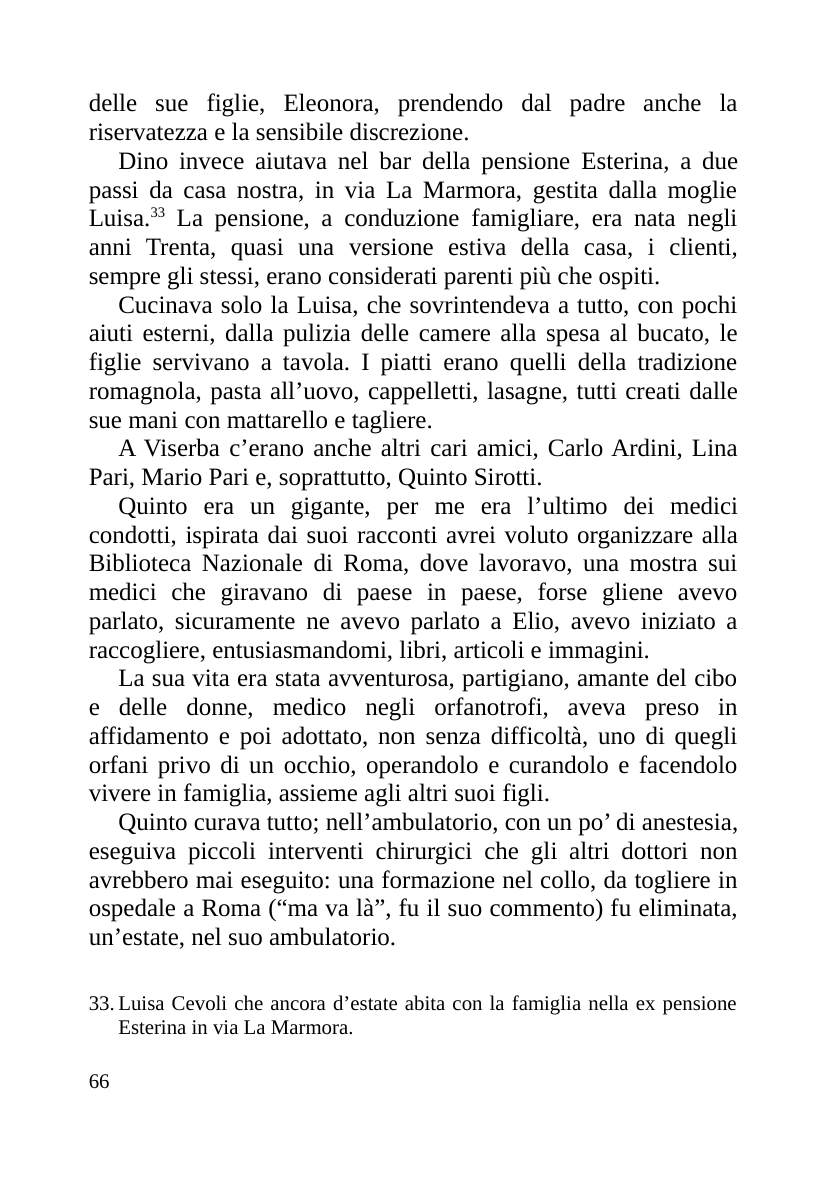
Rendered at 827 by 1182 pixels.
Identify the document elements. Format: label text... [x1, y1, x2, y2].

text Quinto era un gigante, per me era l’ultimo dei medici condotti, ispirata dai suoi racconti avrei voluto organizzare alla Biblioteca Nazionale di Roma, dove lavoravo, una mostra sui medici che giravano di paese in paese, forse gliene avevo parlato, sicuramente ne avevo parlato a Elio, avevo iniziato a raccogliere, entusiasmandomi, libri, articoli e immagini. [88, 491, 738, 663]
text A Viserba c’erano anche altri cari amici, Carlo Ardini, Lina Pari, Mario Pari e, soprattutto, Quinto Sirotti. [88, 433, 738, 491]
text Cucinava solo la Luisa, che sovrintendeva a tutto, con pochi aiuti esterni, dalla pulizia delle camere alla spesa al bucato, le figlie servivano a tavola. I piatti erano quelli della tradizione romagnola, pasta all’uovo, cappelletti, lasagne, tutti creati dalle sue mani con mattarello e tagliere. [88, 290, 738, 433]
text Luisa Cevoli che ancora d’estate abita con la famiglia nella ex pensione Esterina in via La Marmora. [88, 991, 738, 1039]
text Quinto curava tutto; nell’ambulatorio, con un po’ di anestesia, eseguiva piccoli interventi chirurgici che gli altri dottori non avrebbero mai eseguito: una formazione nel collo, da togliere in ospedale a Roma (“ma va là”, fu il suo commento) fu eliminata, un’estate, nel suo ambulatorio. [88, 807, 738, 951]
text delle sue figlie, Eleonora, prendendo dal padre anche la riservatezza e la sensibile discrezione. [88, 88, 738, 146]
text La sua vita era stata avventurosa, partigiano, amante del cibo e delle donne, medico negli orfanotrofi, aveva preso in affidamento e poi adottato, non senza difficoltà, uno di quegli orfani privo di un occhio, operandolo e curandolo e facendolo vivere in famiglia, assieme agli altri suoi figli. [88, 663, 738, 807]
text Dino invece aiutava nel bar della pensione Esterina, a due passi da casa nostra, in via La Marmora, gestita dalla moglie Luisa. La pensione, a conduzione famigliare, era nata negli anni Trenta, quasi una versione estiva della casa, i clienti, sempre gli stessi, erano considerati parenti più che ospiti. [88, 146, 738, 290]
